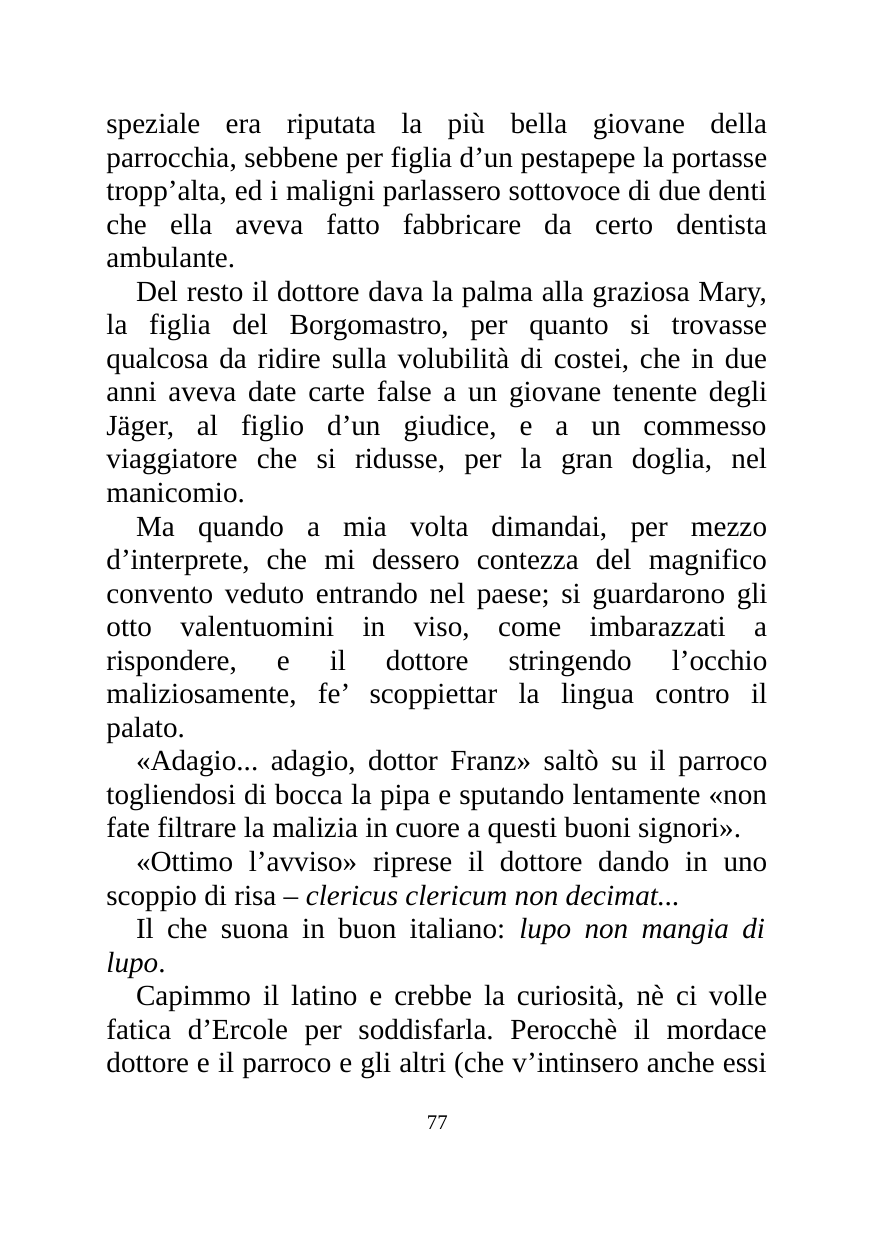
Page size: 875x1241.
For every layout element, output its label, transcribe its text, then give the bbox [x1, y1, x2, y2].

text Il che suona in buon italiano: lupo non mangia di lupo. [106, 911, 768, 978]
text «Adagio... adagio, dottor Franz» saltò su il parroco togliendosi di bocca la pipa e sputando lentamente «non fate filtrare la malizia in cuore a questi buoni signori». [106, 743, 768, 844]
text «Ottimo l’avviso» riprese il dottore dando in uno scoppio di risa – clericus clericum non decimat... [106, 844, 768, 911]
text Capimmo il latino e crebbe la curiosità, nè ci volle fatica d’Ercole per soddisfarla. Perocchè il mordace dottore e il parroco e gli altri (che v’intinsero anche essi [106, 978, 768, 1079]
text speziale era riputata la più bella giovane della parrocchia, sebbene per figlia d’un pestapepe la portasse tropp’alta, ed i maligni parlassero sottovoce di due denti che ella aveva fatto fabbricare da certo dentista ambulante. [106, 106, 768, 274]
text Del resto il dottore dava la palma alla graziosa Mary, la figlia del Borgomastro, per quanto si trovasse qualcosa da ridire sulla volubilità di costei, che in due anni aveva date carte false a un giovane tenente degli Jäger, al figlio d’un giudice, e a un commesso viaggiatore che si ridusse, per la gran doglia, nel manicomio. [106, 274, 768, 509]
text Ma quando a mia volta dimandai, per mezzo d’interprete, che mi dessero contezza del magnifico convento veduto entrando nel paese; si guardarono gli otto valentuomini in viso, come imbarazzati a rispondere, e il dottore stringendo l’occhio maliziosamente, fe’ scoppiettar la lingua contro il palato. [106, 509, 768, 743]
